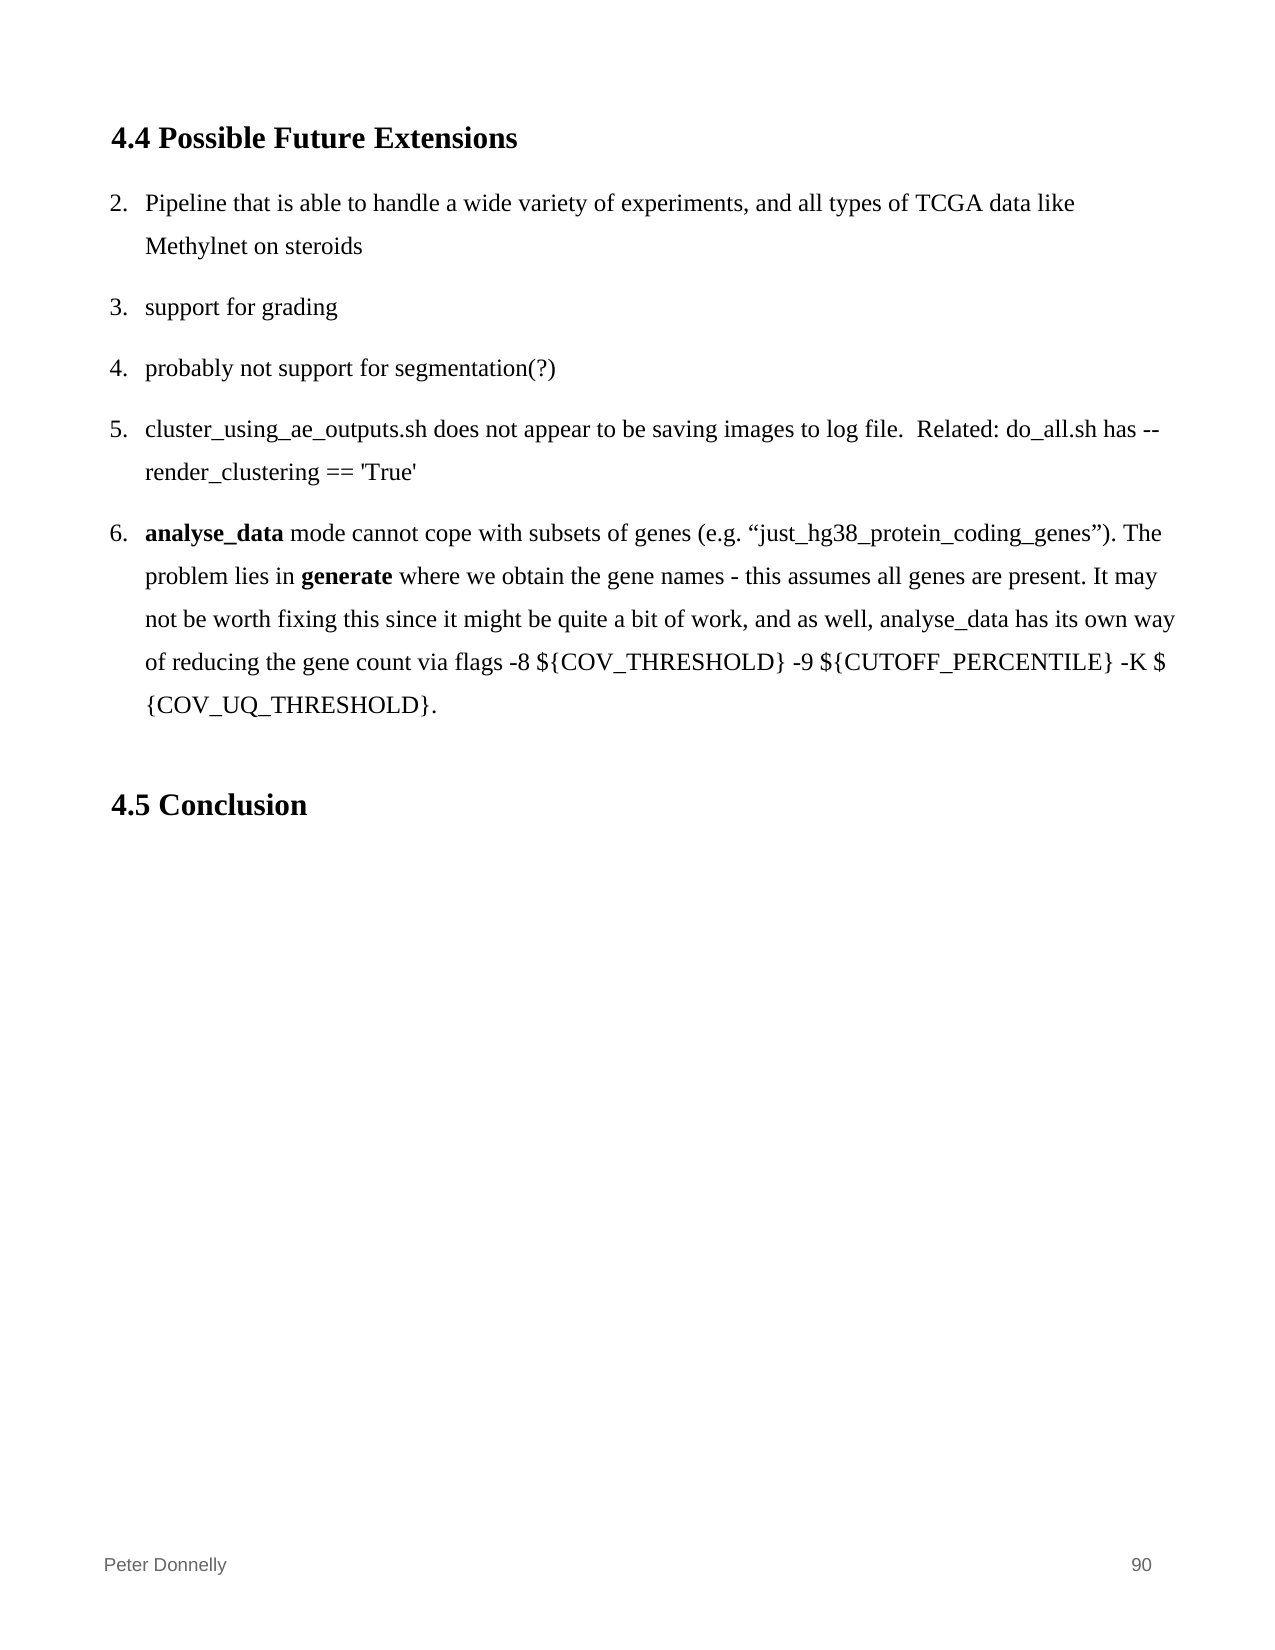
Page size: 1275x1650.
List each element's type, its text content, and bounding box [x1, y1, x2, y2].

list cluster_using_ae_outputs.sh does not appear to be saving images to log file. Related: do_all.sh has --render_clustering == 'True' [109, 414, 1181, 486]
list Pipeline that is able to handle a wide variety of experiments, and all types of TCGA data like Methylnet on steroids [109, 188, 1181, 260]
list analyse_data mode cannot cope with subsets of genes (e.g. “just_hg38_protein_coding_genes”). The problem lies in generate where we obtain the gene names - this assumes all genes are present. It may not be worth fixing this since it might be quite a bit of work, and as well, analyse_data has its own way of reducing the gene count via flags -8 ${COV_THRESHOLD} -9 ${CUTOFF_PERCENTILE} -K ${COV_UQ_THRESHOLD}. [109, 518, 1181, 719]
list support for grading [109, 292, 1181, 321]
subtitle Possible Future Extensions [103, 120, 1181, 156]
subtitle Conclusion [103, 787, 1181, 822]
list probably not support for segmentation(?) [109, 353, 1181, 382]
